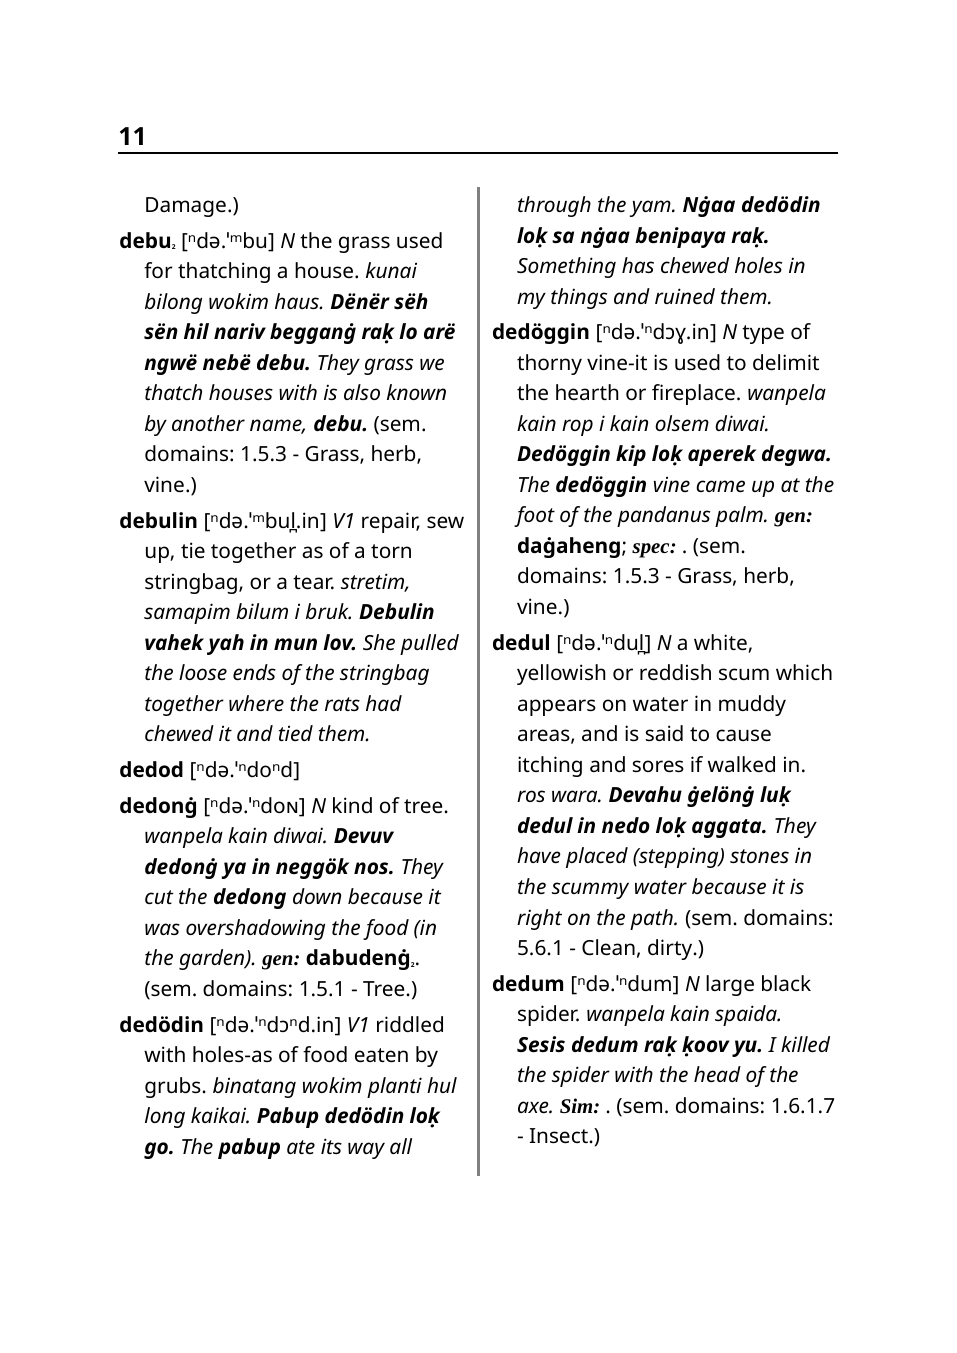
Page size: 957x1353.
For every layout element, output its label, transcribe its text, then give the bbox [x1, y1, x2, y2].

text debu2 [ⁿdə.ˈᵐbu] N the grass used for thatching a house. kunai bilong wokim haus. Dënër sëh sën hil nariv begganġ raḳ lo arë ngwë nebë debu. They grass we thatch houses with is also known by another name, debu. (sem. domains: 1.5.3 - Grass, herb, vine.) [119, 223, 465, 503]
text dedöggin [ⁿdə.ˈⁿdɔɣ.in] N type of thorny vine-it is used to delimit the hearth or fireplace. wanpela kain rop i kain olsem diwai. Dedöggin kip loḳ aperek degwa. The dedöggin vine came up at the foot of the pandanus palm. gen: daġaheng; spec: . (sem. domains: 1.5.3 - Grass, herb, vine.) [492, 314, 837, 625]
text dedum [ⁿdə.ˈⁿdum] N large black spider. wanpela kain spaida. Sesis dedum raḳ ḳoov yu. I killed the spider with the head of the axe. Sim: . (sem. domains: 1.6.1.7 - Insect.) [492, 966, 837, 1154]
text dedul [ⁿdə.ˈⁿdul̪] N a white, yellowish or reddish scum which appears on water in muddy areas, and is said to cause itching and sores if walked in. ros wara. Devahu ġelönġ luḳ dedul in nedo loḳ aggata. They have placed (stepping) stones in the scummy water because it is right on the path. (sem. domains: 5.6.1 - Clean, dirty.) [492, 625, 837, 966]
text dedonġ [ⁿdə.ˈⁿdoɴ] N kind of tree. wanpela kain diwai. Devuv dedonġ ya in neggök nos. They cut the dedong down because it was overshadowing the food (in the garden). gen: dabudenġ2. (sem. domains: 1.5.1 - Tree.) [119, 788, 465, 1007]
text debulin [ⁿdə.ˈᵐbul̪.in] V1 repair, sew up, tie together as of a torn stringbag, or a tear. stretim, samapim bilum i bruk. Debulin vahek yah in mun lov. She pulled the loose ends of the stringbag together where the rats had chewed it and tied them. [119, 503, 465, 752]
text dedödin [ⁿdə.ˈⁿdɔⁿd.in] V1 riddled with holes-as of food eaten by grubs. binatang wokim planti hul long kaikai. Pabup dedödin loḳ go. The pabup ate its way all [119, 1007, 465, 1164]
text - Damage.) [119, 188, 465, 223]
text through the yam. Nġaa dedödin loḳ sa nġaa benipaya raḳ. Something has chewed holes in my things and ruined them. [492, 188, 837, 314]
text dedod [ⁿdə.ˈⁿdoⁿd] [119, 752, 465, 788]
